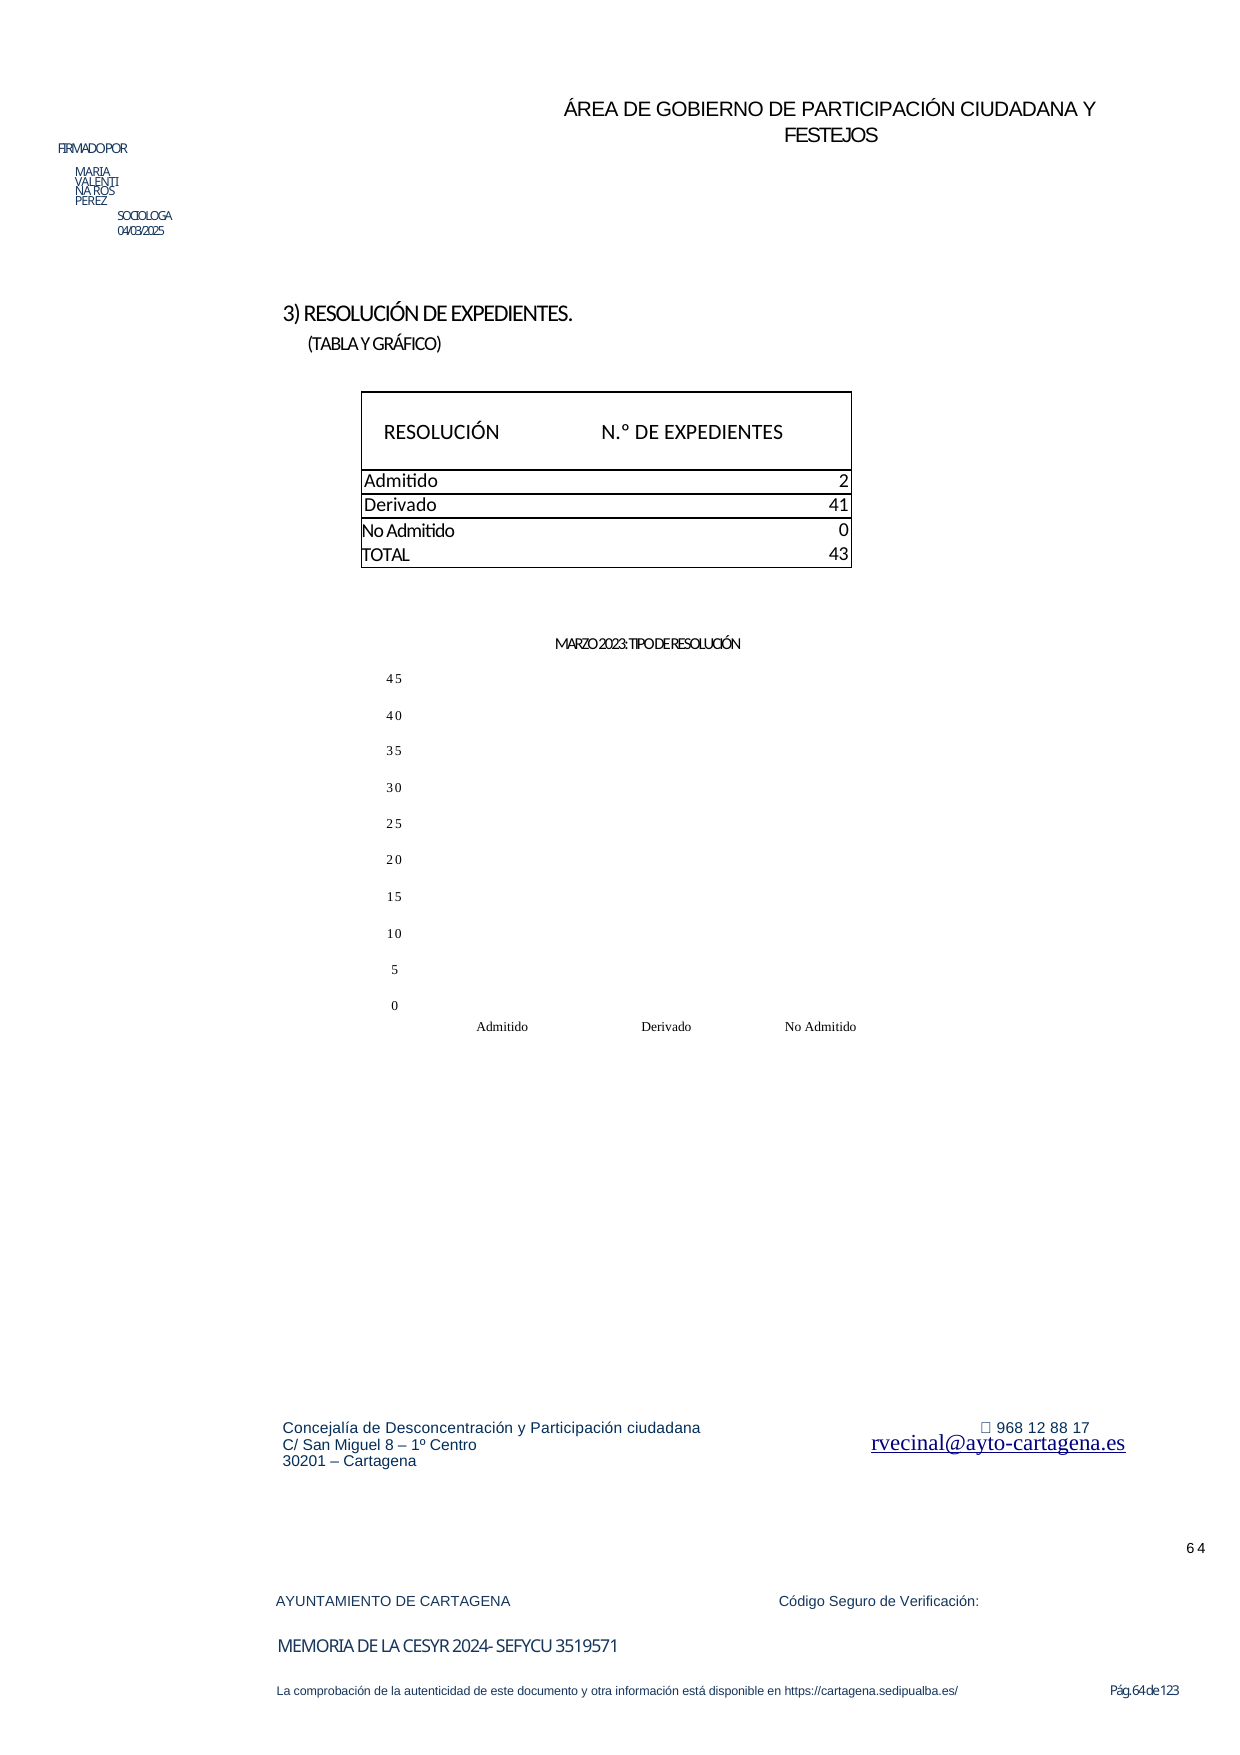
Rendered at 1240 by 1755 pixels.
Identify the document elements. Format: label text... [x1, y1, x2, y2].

text Pág. 64 de 123 [1109, 1686, 1192, 1698]
text FIRMADO POR [57, 145, 138, 156]
text Concejalía de Desconcentración y Participación ciudadana  968 12 88 17 [282, 1421, 1133, 1437]
text 5 [391, 966, 417, 976]
table_cell Derivado [362, 495, 553, 517]
text 3) RESOLUCIÓN DE EXPEDIENTES. [282, 303, 583, 325]
text 35 [386, 747, 417, 757]
text 30 [386, 784, 417, 795]
table_header N.º DE EXPEDIENTES [554, 393, 851, 468]
text AYUNTAMIENTO DE CARTAGENA Código Seguro de Verificación: [276, 1596, 979, 1609]
text 15 [387, 893, 417, 903]
table_cell No Admitido TOTAL [362, 519, 553, 566]
text MARZO 2023: TIPO DE RESOLUCIÓN [554, 637, 751, 652]
text 0 [391, 1002, 417, 1012]
text 25 [386, 821, 417, 831]
text MARIA VALENTINA ROS PEREZ [74, 169, 119, 207]
text 20 [386, 856, 417, 867]
text C/ San Miguel 8 – 1º Centro rvecinal@ayto-cartagena.es 30201 – Cartagena [282, 1437, 1133, 1470]
table_cell 41 [554, 495, 851, 517]
text ÁREA DE GOBIERNO DE PARTICIPACIÓN CIUDADANA Y [563, 101, 1108, 120]
text FESTEJOS [784, 129, 887, 145]
text 10 [387, 929, 417, 940]
table_header RESOLUCIÓN [362, 393, 553, 468]
table_cell 0 43 [554, 519, 851, 566]
text 64 [1186, 1545, 1222, 1555]
text 40 [386, 711, 417, 723]
text MEMORIA DE LA CESYR 2024- SEFYCU 3519571 [277, 1642, 682, 1654]
text (TABLA Y GRÁFICO) [307, 334, 451, 354]
table_cell 2 [554, 471, 851, 492]
text La comprobación de la autenticidad de este documento y otra información está disponible en https://cartagena.sedipualba.es/ [276, 1686, 971, 1698]
text Admitido Derivado No Admitido [476, 1022, 856, 1033]
table_cell Admitido [362, 471, 553, 492]
text 45 [386, 675, 417, 685]
